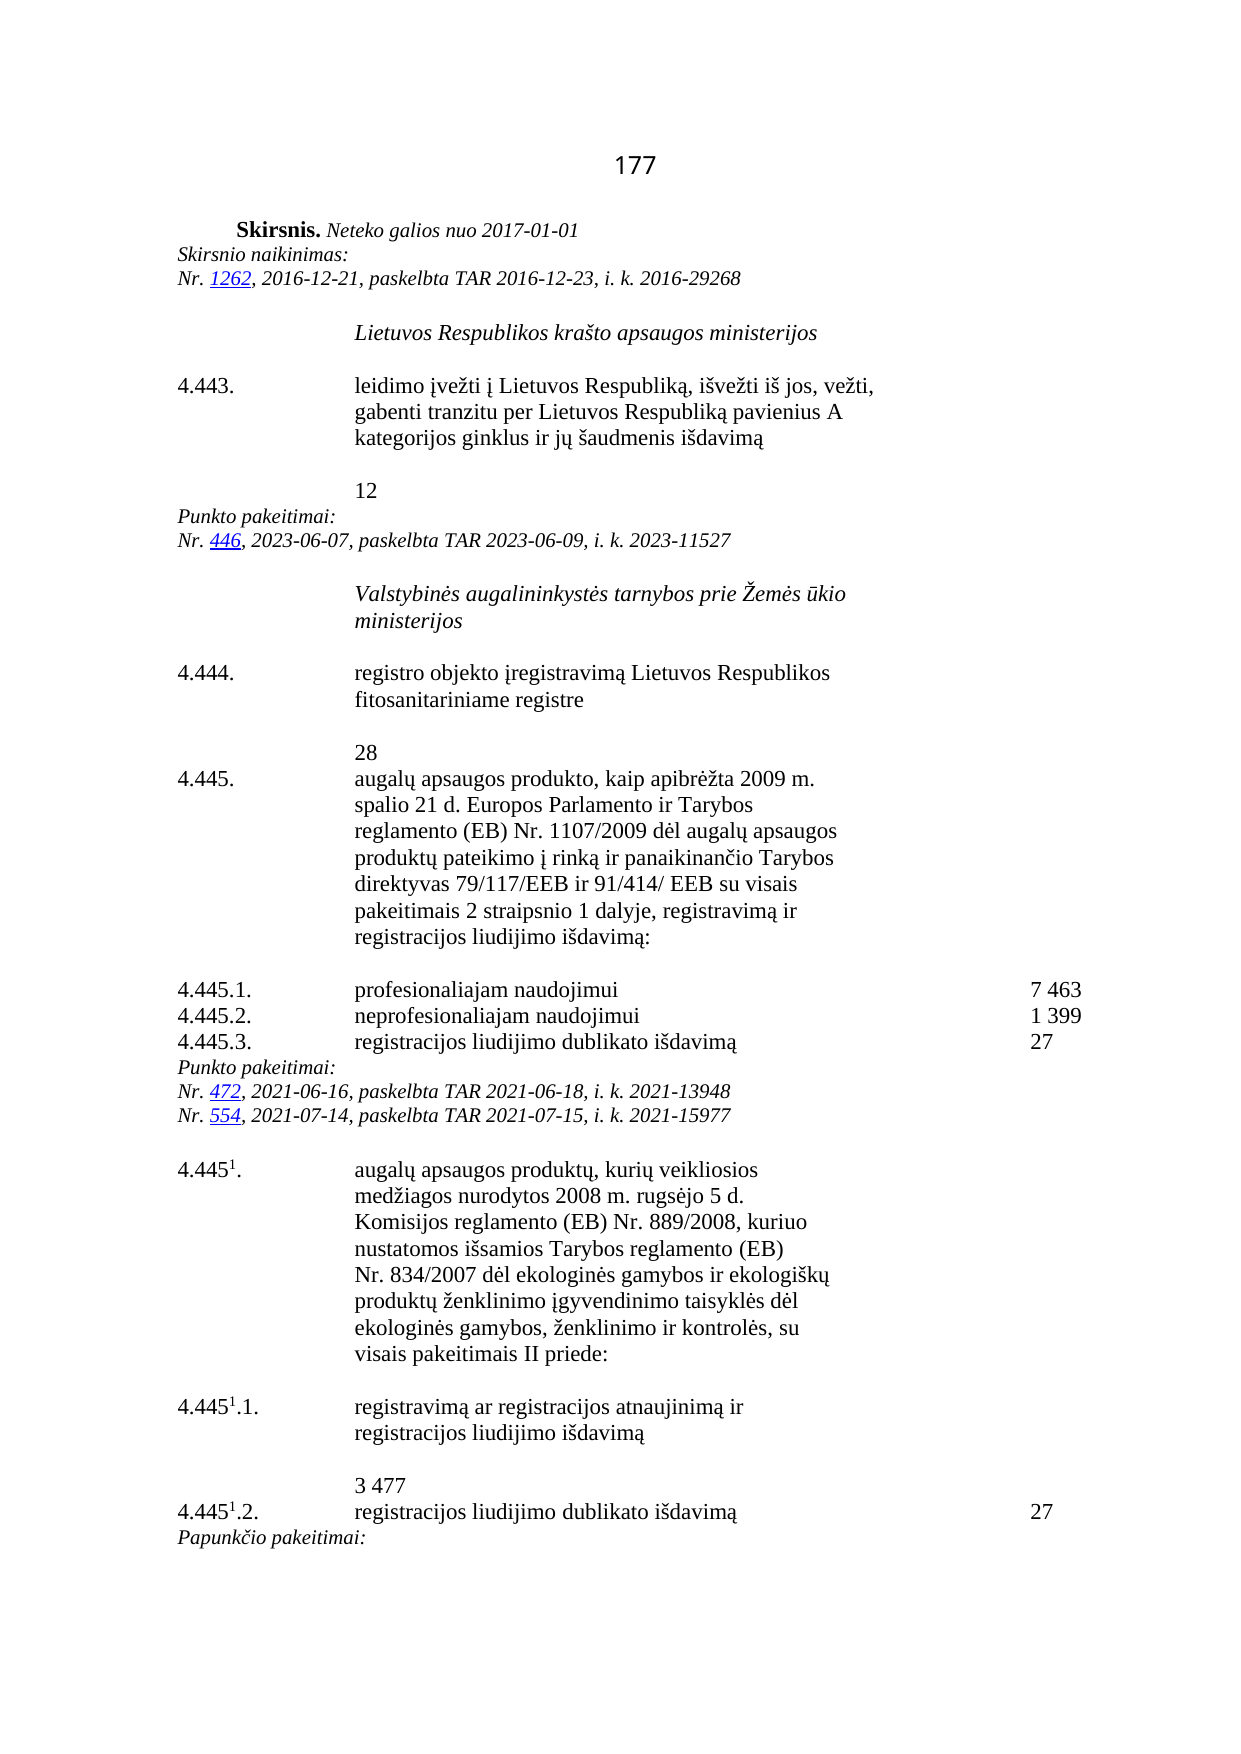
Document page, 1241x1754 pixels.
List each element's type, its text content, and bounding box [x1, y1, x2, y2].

text 4.445.1. profesionaliajam naudojimui 7 463 [177, 976, 1092, 1002]
text 4.4451. augalų apsaugos produktų, kurių veikliosios medžiagos nurodytos 2008 m. rugsėjo 5 d. Komisijos reglamento (EB) Nr. 889/2008, kuriuo nustatomos išsamios Tarybos reglamento (EB) Nr. 834/2007 dėl ekologinės gamybos ir ekologiškų produktų ženklinimo įgyvendinimo taisyklės dėl ekologinės gamybos, ženklinimo ir kontrolės, su visais pakeitimais II priede: [177, 1156, 841, 1393]
text Punkto pakeitimai: [177, 1055, 1092, 1079]
text 4.445.2. neprofesionaliajam naudojimui 1 399 [177, 1002, 1092, 1028]
text 4.443. leidimo įvežti į Lietuvos Respubliką, išvežti iš jos, vežti, gabenti tranzitu per Lietuvos Respubliką pavienius A kategorijos ginklus ir jų šaudmenis išdavimą 12 [177, 372, 945, 503]
text Skirsnio naikinimas: [177, 242, 1092, 266]
text Nr. 472, 2021-06-16, paskelbta TAR 2021-06-18, i. k. 2021-13948 [177, 1079, 1092, 1103]
text fitosanitariniame registre 28 [354, 686, 945, 765]
text Nr. 446, 2023-06-07, paskelbta TAR 2023-06-09, i. k. 2023-11527 [177, 528, 1092, 552]
text Lietuvos Respublikos krašto apsaugos ministerijos [354, 319, 945, 372]
text 4.444. registro objekto įregistravimą Lietuvos Respublikos [177, 659, 945, 686]
text Punkto pakeitimai: [177, 503, 1092, 528]
text 4.4451.2. registracijos liudijimo dublikato išdavimą 27 [177, 1498, 1092, 1525]
text Nr. 554, 2021-07-14, paskelbta TAR 2021-07-15, i. k. 2021-15977 [177, 1103, 1092, 1127]
text 4.445.3. registracijos liudijimo dublikato išdavimą 27 [177, 1028, 1092, 1055]
text 4.4451.1. registravimą ar registracijos atnaujinimą ir registracijos liudijimo išdavimą 3 477 [177, 1393, 841, 1498]
text Papunkčio pakeitimai: [177, 1525, 1092, 1549]
text Skirsnis. Neteko galios nuo 2017-01-01 [177, 216, 1092, 242]
text 4.445. augalų apsaugos produkto, kaip apibrėžta 2009 m. spalio 21 d. Europos Parlamento ir Tarybos reglamento (EB) Nr. 1107/2009 dėl augalų apsaugos produktų pateikimo į rinką ir panaikinančio Tarybos direktyvas 79/117/EEB ir 91/414/ EEB su visais pakeitimais 2 straipsnio 1 dalyje, registravimą ir registracijos liudijimo išdavimą: [177, 765, 841, 976]
text Valstybinės augalininkystės tarnybos prie Žemės ūkio ministerijos [354, 580, 945, 659]
text Nr. 1262, 2016-12-21, paskelbta TAR 2016-12-23, i. k. 2016-29268 [177, 266, 1092, 290]
